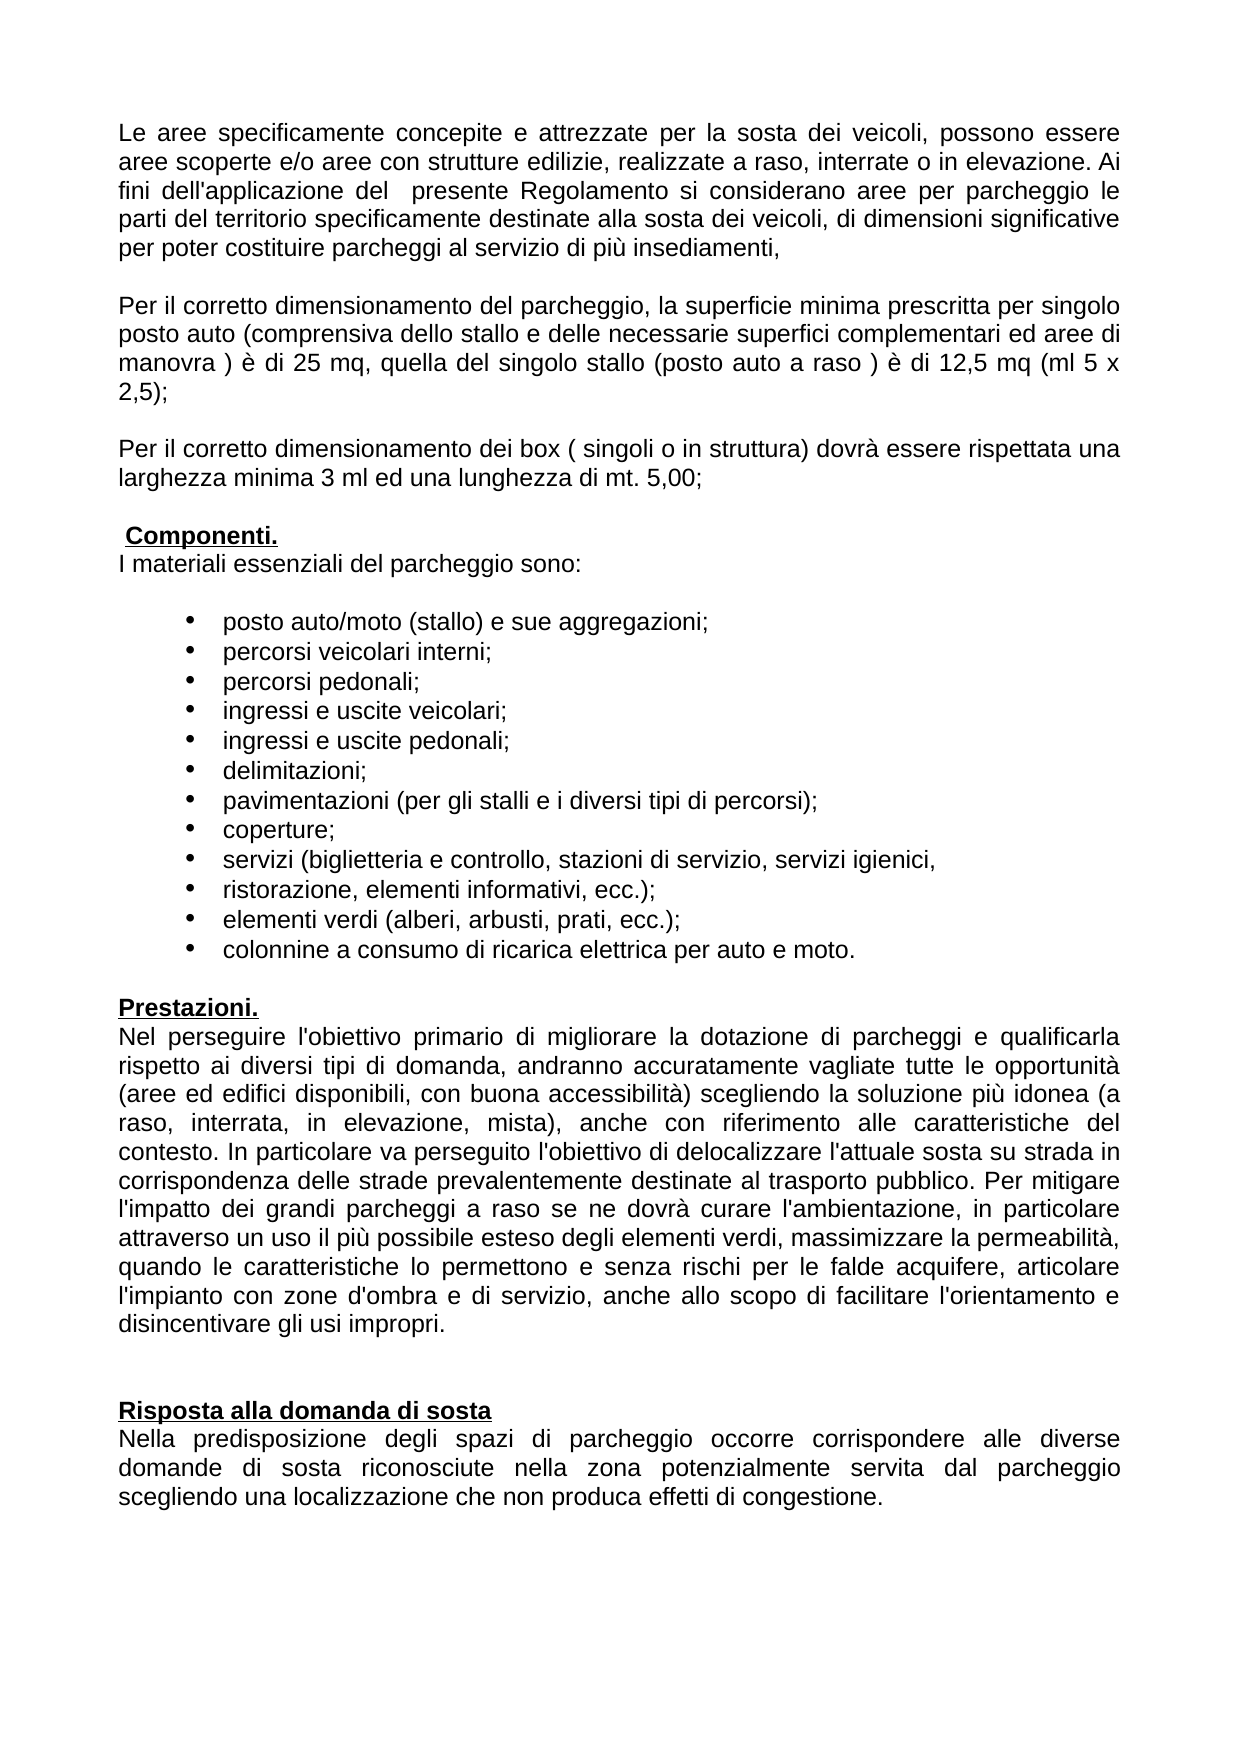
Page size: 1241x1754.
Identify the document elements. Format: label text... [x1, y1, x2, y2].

list percorsi veicolari interni; [185, 637, 1122, 666]
text Risposta alla domanda di sosta [118, 1396, 1122, 1424]
list coperture; [185, 815, 1122, 845]
list ristorazione, elementi informativi, ecc.); [185, 875, 1122, 905]
text I materiali essenziali del parcheggio sono: [118, 549, 1122, 578]
list percorsi pedonali; [185, 666, 1122, 696]
text Le aree specificamente concepite e attrezzate per la sosta dei veicoli, possono essere aree scoperte e/o aree con strutture edilizie, realizzate a raso, interrate o in elevazione. Ai fini dell'applicazione del presente Regolamento si considerano aree per parcheggio le parti del territorio specificamente destinate alla sosta dei veicoli, di dimensioni significative per poter costituire parcheggi al servizio di più insediamenti, [118, 118, 1122, 262]
list delimitazioni; [185, 756, 1122, 786]
text Componenti. [118, 521, 1122, 549]
list servizi (biglietteria e controllo, stazioni di servizio, servizi igienici, [185, 845, 1122, 875]
text Per il corretto dimensionamento del parcheggio, la superficie minima prescritta per singolo posto auto (comprensiva dello stallo e delle necessarie superfici complementari ed aree di manovra ) è di 25 mq, quella del singolo stallo (posto auto a raso ) è di 12,5 mq (ml 5 x 2,5); [118, 291, 1122, 406]
list pavimentazioni (per gli stalli e i diversi tipi di percorsi); [185, 786, 1122, 815]
text Per il corretto dimensionamento dei box ( singoli o in struttura) dovrà essere rispettata una larghezza minima 3 ml ed una lunghezza di mt. 5,00; [118, 434, 1122, 492]
text Nel perseguire l'obiettivo primario di migliorare la dotazione di parcheggi e qualificarla rispetto ai diversi tipi di domanda, andranno accuratamente vagliate tutte le opportunità (aree ed edifici disponibili, con buona accessibilità) scegliendo la soluzione più idonea (a raso, interrata, in elevazione, mista), anche con riferimento alle caratteristiche del contesto. In particolare va perseguito l'obiettivo di delocalizzare l'attuale sosta su strada in corrispondenza delle strade prevalentemente destinate al trasporto pubblico. Per mitigare l'impatto dei grandi parcheggi a raso se ne dovrà curare l'ambientazione, in particolare attraverso un uso il più possibile esteso degli elementi verdi, massimizzare la permeabilità, quando le caratteristiche lo permettono e senza rischi per le falde acquifere, articolare l'impianto con zone d'ombra e di servizio, anche allo scopo di facilitare l'orientamento e disincentivare gli usi impropri. [118, 1022, 1122, 1338]
text Nella predisposizione degli spazi di parcheggio occorre corrispondere alle diverse domande di sosta riconosciute nella zona potenzialmente servita dal parcheggio scegliendo una localizzazione che non produca effetti di congestione. [118, 1424, 1122, 1511]
text Prestazioni. [118, 993, 1122, 1022]
list ingressi e uscite pedonali; [185, 726, 1122, 756]
list elementi verdi (alberi, arbusti, prati, ecc.); [185, 905, 1122, 934]
list posto auto/moto (stallo) e sue aggregazioni; [185, 607, 1122, 637]
list ingressi e uscite veicolari; [185, 696, 1122, 726]
list colonnine a consumo di ricarica elettrica per auto e moto. [185, 934, 1122, 964]
